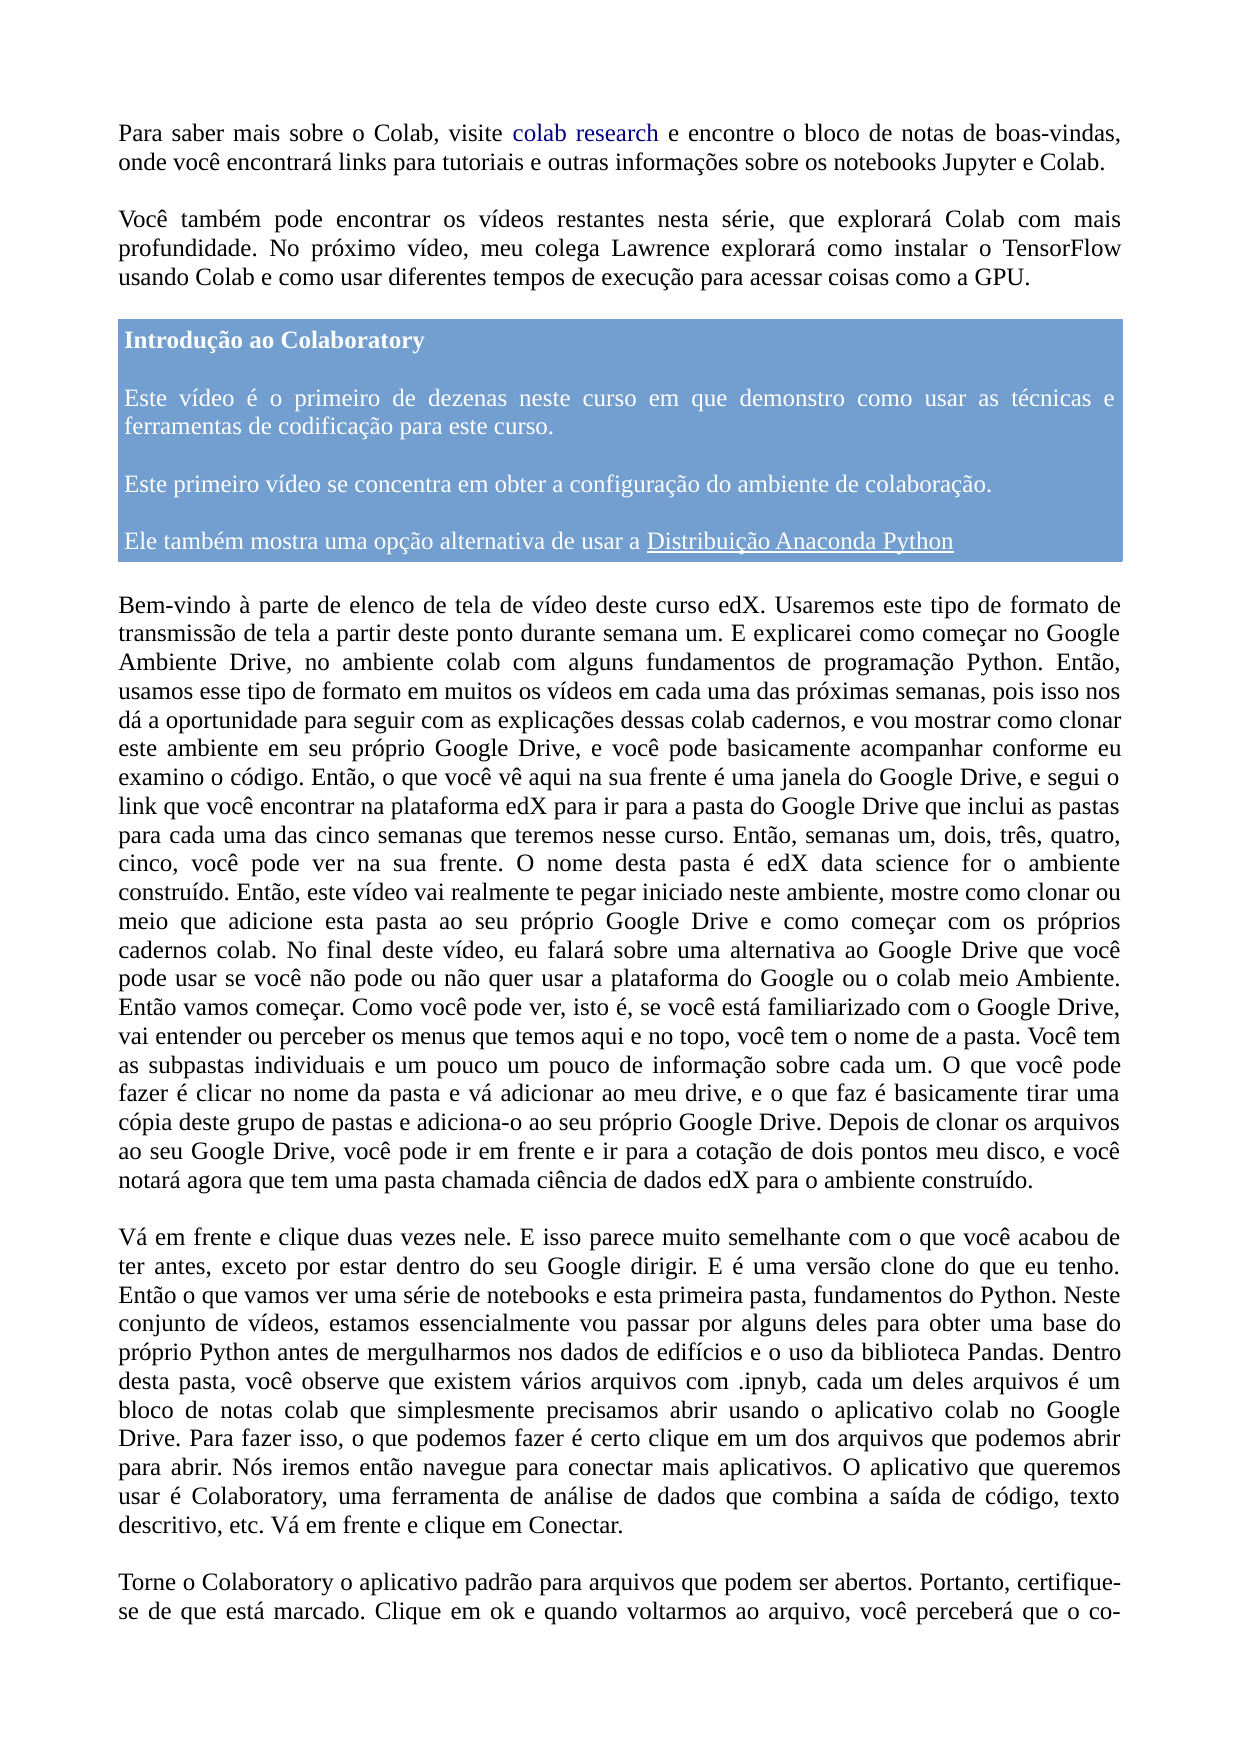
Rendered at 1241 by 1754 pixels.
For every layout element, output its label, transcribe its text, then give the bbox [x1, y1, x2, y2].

table_header Introdução ao Colaboratory Este vídeo é o primeiro de dezenas neste curso em que demonstro como usar as técnicas e ferramentas de codificação para este curso. Este primeiro vídeo se concentra em obter a configuração do ambiente de colaboração. Ele também mostra uma opção alternativa de usar a Distribuição Anaconda Python [119, 320, 1122, 561]
text Bem-vindo à parte de elenco de tela de vídeo deste curso edX. Usaremos este tipo de formato de transmissão de tela a partir deste ponto durante semana um. E explicarei como começar no Google Ambiente Drive, no ambiente colab com alguns fundamentos de programação Python. Então, usamos esse tipo de formato em muitos os vídeos em cada uma das próximas semanas, pois isso nos dá a oportunidade para seguir com as explicações dessas colab cadernos, e vou mostrar como clonar este ambiente em seu próprio Google Drive, e você pode basicamente acompanhar conforme eu examino o código. Então, o que você vê aqui na sua frente é uma janela do Google Drive, e segui o link que você encontrar na plataforma edX para ir para a pasta do Google Drive que inclui as pastas para cada uma das cinco semanas que teremos nesse curso. Então, semanas um, dois, três, quatro, cinco, você pode ver na sua frente. O nome desta pasta é edX data science for o ambiente construído. Então, este vídeo vai realmente te pegar iniciado neste ambiente, mostre como clonar ou meio que adicione esta pasta ao seu próprio Google Drive e como começar com os próprios cadernos colab. No final deste vídeo, eu falará sobre uma alternativa ao Google Drive que você pode usar se você não pode ou não quer usar a plataforma do Google ou o colab meio Ambiente. Então vamos começar. Como você pode ver, isto é, se você está familiarizado com o Google Drive, vai entender ou perceber os menus que temos aqui e no topo, você tem o nome de a pasta. Você tem as subpastas individuais e um pouco um pouco de informação sobre cada um. O que você pode fazer é clicar no nome da pasta e vá adicionar ao meu drive, e o que faz é basicamente tirar uma cópia deste grupo de pastas e adiciona-o ao seu próprio Google Drive. Depois de clonar os arquivos ao seu Google Drive, você pode ir em frente e ir para a cotação de dois pontos meu disco, e você notará agora que tem uma pasta chamada ciência de dados edX para o ambiente construído. [118, 590, 1122, 1193]
text Para saber mais sobre o Colab, visite colab research e encontre o bloco de notas de boas-vindas, onde você encontrará links para tutoriais e outras informações sobre os notebooks Jupyter e Colab. [118, 118, 1122, 176]
text Você também pode encontrar os vídeos restantes nesta série, que explorará Colab com mais profundidade. No próximo vídeo, meu colega Lawrence explorará como instalar o TensorFlow usando Colab e como usar diferentes tempos de execução para acessar coisas como a GPU. [118, 204, 1122, 291]
text Torne o Colaboratory o aplicativo padrão para arquivos que podem ser abertos. Portanto, certifique-se de que está marcado. Clique em ok e quando voltarmos ao arquivo, você perceberá que o co- [118, 1567, 1122, 1625]
text Vá em frente e clique duas vezes nele. E isso parece muito semelhante com o que você acabou de ter antes, exceto por estar dentro do seu Google dirigir. E é uma versão clone do que eu tenho. Então o que vamos ver uma série de notebooks e esta primeira pasta, fundamentos do Python. Neste conjunto de vídeos, estamos essencialmente vou passar por alguns deles para obter uma base do próprio Python antes de mergulharmos nos dados de edifícios e o uso da biblioteca Pandas. Dentro desta pasta, você observe que existem vários arquivos com .ipnyb, cada um deles arquivos é um bloco de notas colab que simplesmente precisamos abrir usando o aplicativo colab no Google Drive. Para fazer isso, o que podemos fazer é certo clique em um dos arquivos que podemos abrir para abrir. Nós iremos então navegue para conectar mais aplicativos. O aplicativo que queremos usar é Colaboratory, uma ferramenta de análise de dados que combina a saída de código, texto descritivo, etc. Vá em frente e clique em Conectar. [118, 1222, 1122, 1538]
